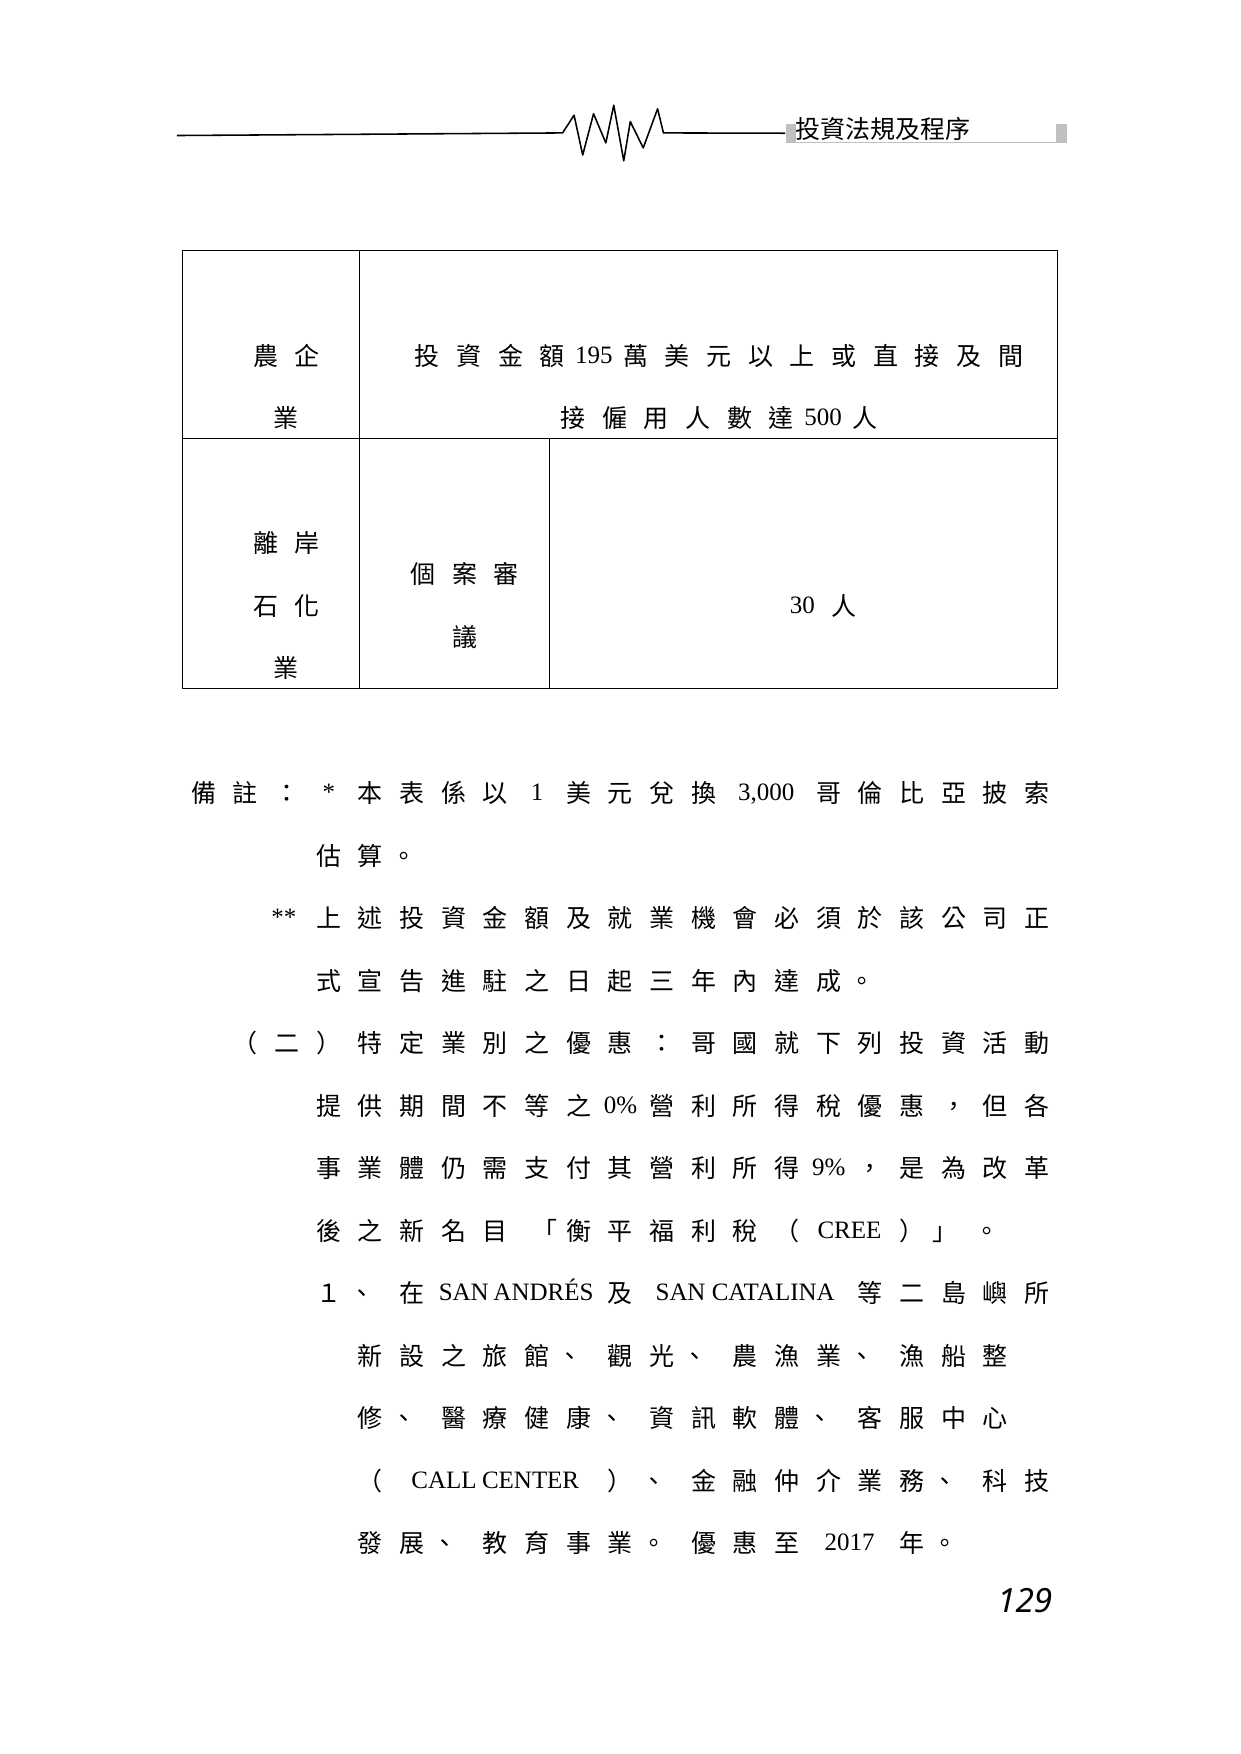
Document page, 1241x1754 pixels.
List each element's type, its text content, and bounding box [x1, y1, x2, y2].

text １、在SAN ANDRÉS及SAN CATALINA等二島嶼所新設之旅館、觀光、農漁業、漁船整修、醫療健康、資訊軟體、客服中心（CALL CENTER）、金融仲介業務、科技發展、教育事業。優惠至2017年。 [281, 1250, 1058, 1563]
text ** 上述投資金額及就業機會必須於該公司正式宣告進駐之日起三年內達成。 [256, 875, 1058, 1000]
table_cell 離岸石化業 [183, 439, 359, 688]
text 備註：*本表係以1美元兌換3,000哥倫比亞披索估算。 [177, 750, 1058, 875]
table_cell 30人 [550, 439, 1057, 688]
table_cell 投資金額195萬美元以上或直接及間接僱用人數達500人 [360, 251, 1057, 438]
table_cell 農企業 [183, 251, 359, 438]
table_cell 個案審議 [360, 439, 549, 688]
text （二）特定業別之優惠：哥國就下列投資活動提供期間不等之0%營利所得稅優惠，但各事業體仍需支付其營利所得9%，是為改革後之新名目「衡平福利稅（CREE）」。 [207, 1000, 1058, 1250]
